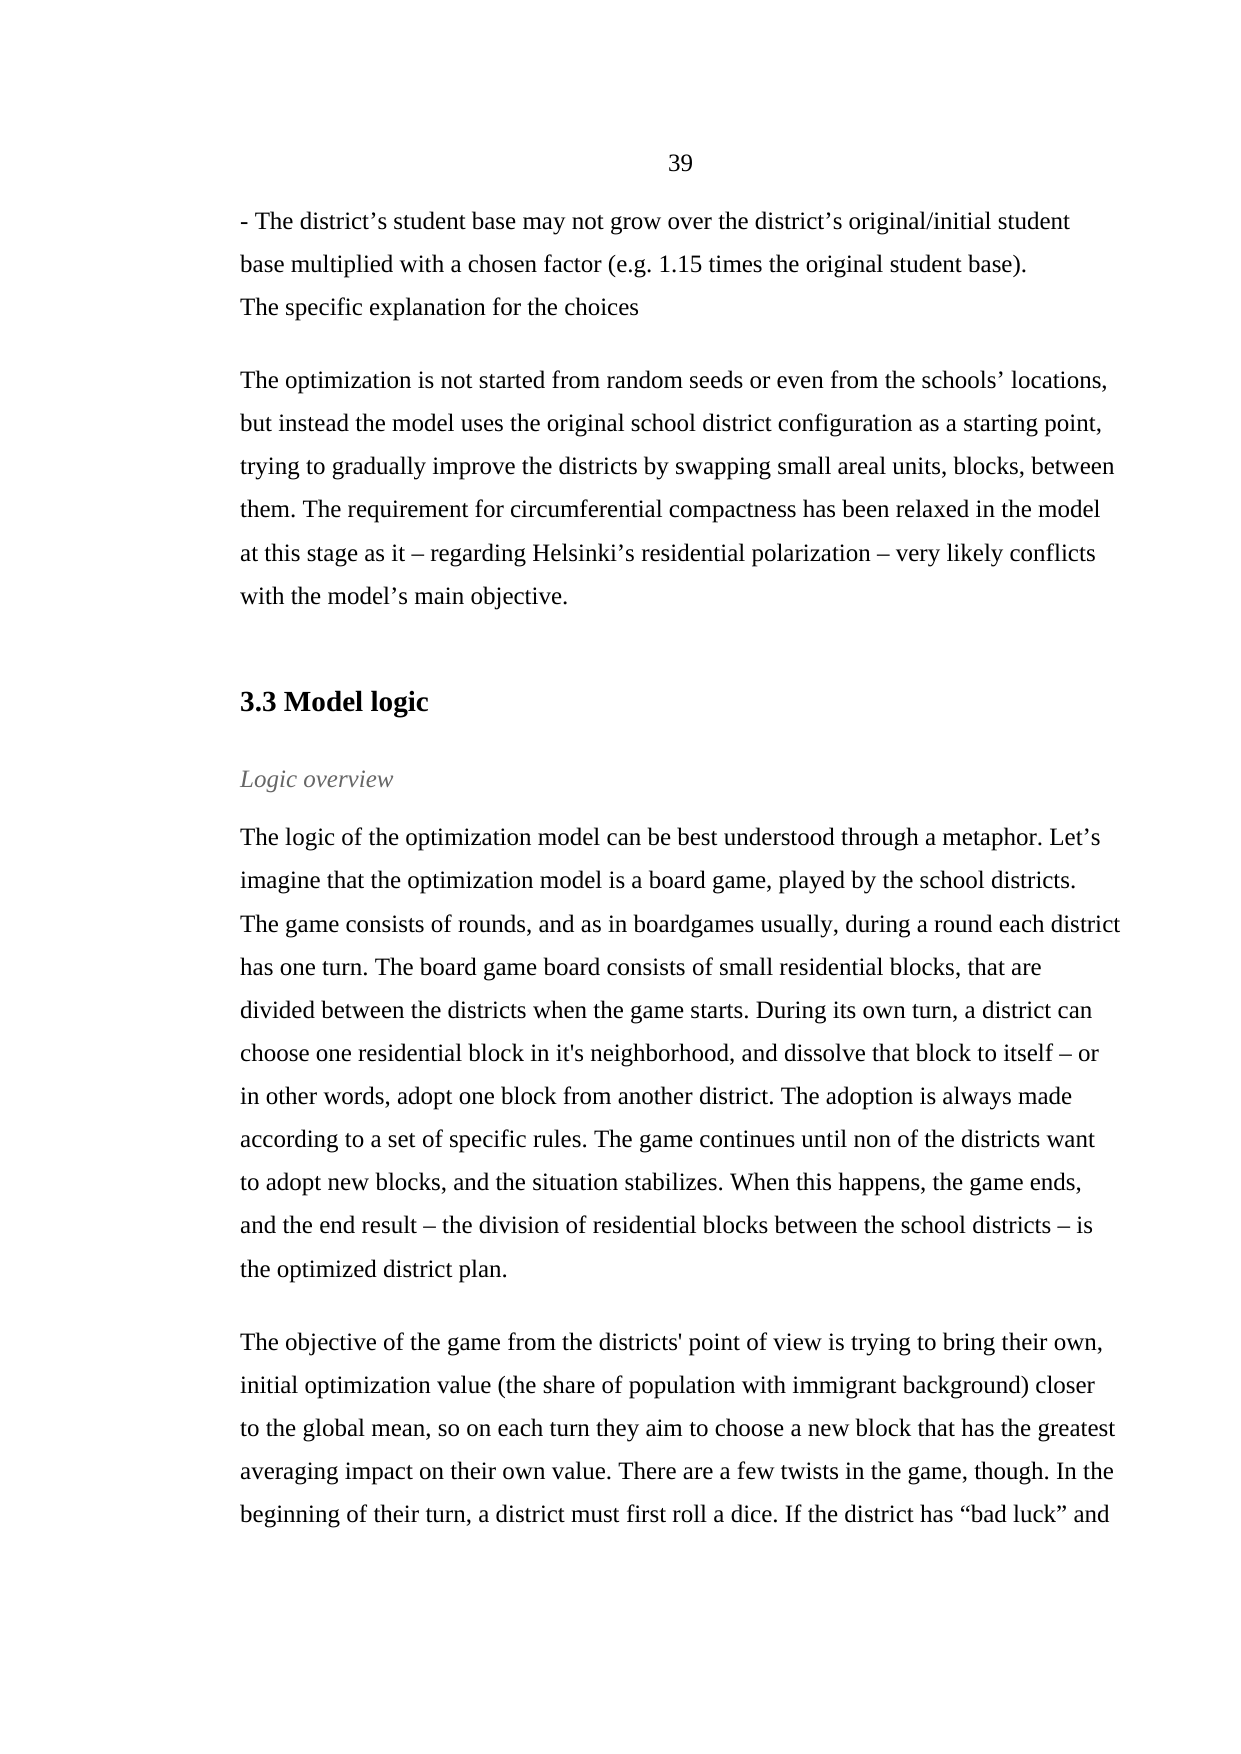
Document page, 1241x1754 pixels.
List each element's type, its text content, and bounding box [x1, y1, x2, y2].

text The objective of the game from the districts' point of view is trying to bring their own, initial optimization value (the share of population with immigrant background) closer to the global mean, so on each turn they aim to choose a new block that has the greatest averaging impact on their own value. There are a few twists in the game, though. In the beginning of their turn, a district must first roll a dice. If the district has “bad luck” and [240, 1327, 1121, 1528]
subtitle Logic overview [240, 764, 1121, 793]
text - The district’s student base may not grow over the district’s original/initial student base multiplied with a chosen factor (e.g. 1.15 times the original student base). The specific explanation for the choices [240, 206, 1121, 321]
text The logic of the optimization model can be best understood through a metaphor. Let’s imagine that the optimization model is a board game, played by the school districts. The game consists of rounds, and as in boardgames usually, during a round each district has one turn. The board game board consists of small residential blocks, that are divided between the districts when the game starts. During its own turn, a district can choose one residential block in it's neighborhood, and dissolve that block to itself – or in other words, adopt one block from another district. The adoption is always made according to a set of specific rules. The game continues until non of the districts want to adopt new blocks, and the situation stabilizes. When this happens, the game ends, and the end result – the division of residential blocks between the school districts – is the optimized district plan. [240, 822, 1121, 1282]
text The optimization is not started from random seeds or even from the schools’ locations, but instead the model uses the original school district configuration as a starting point, trying to gradually improve the districts by swapping small areal units, blocks, between them. The requirement for circumferential compactness has been relaxed in the model at this stage as it – regarding Helsinki’s residential polarization – very likely conflicts with the model’s main objective. [240, 365, 1121, 609]
subtitle 3.3 Model logic [240, 684, 1121, 717]
